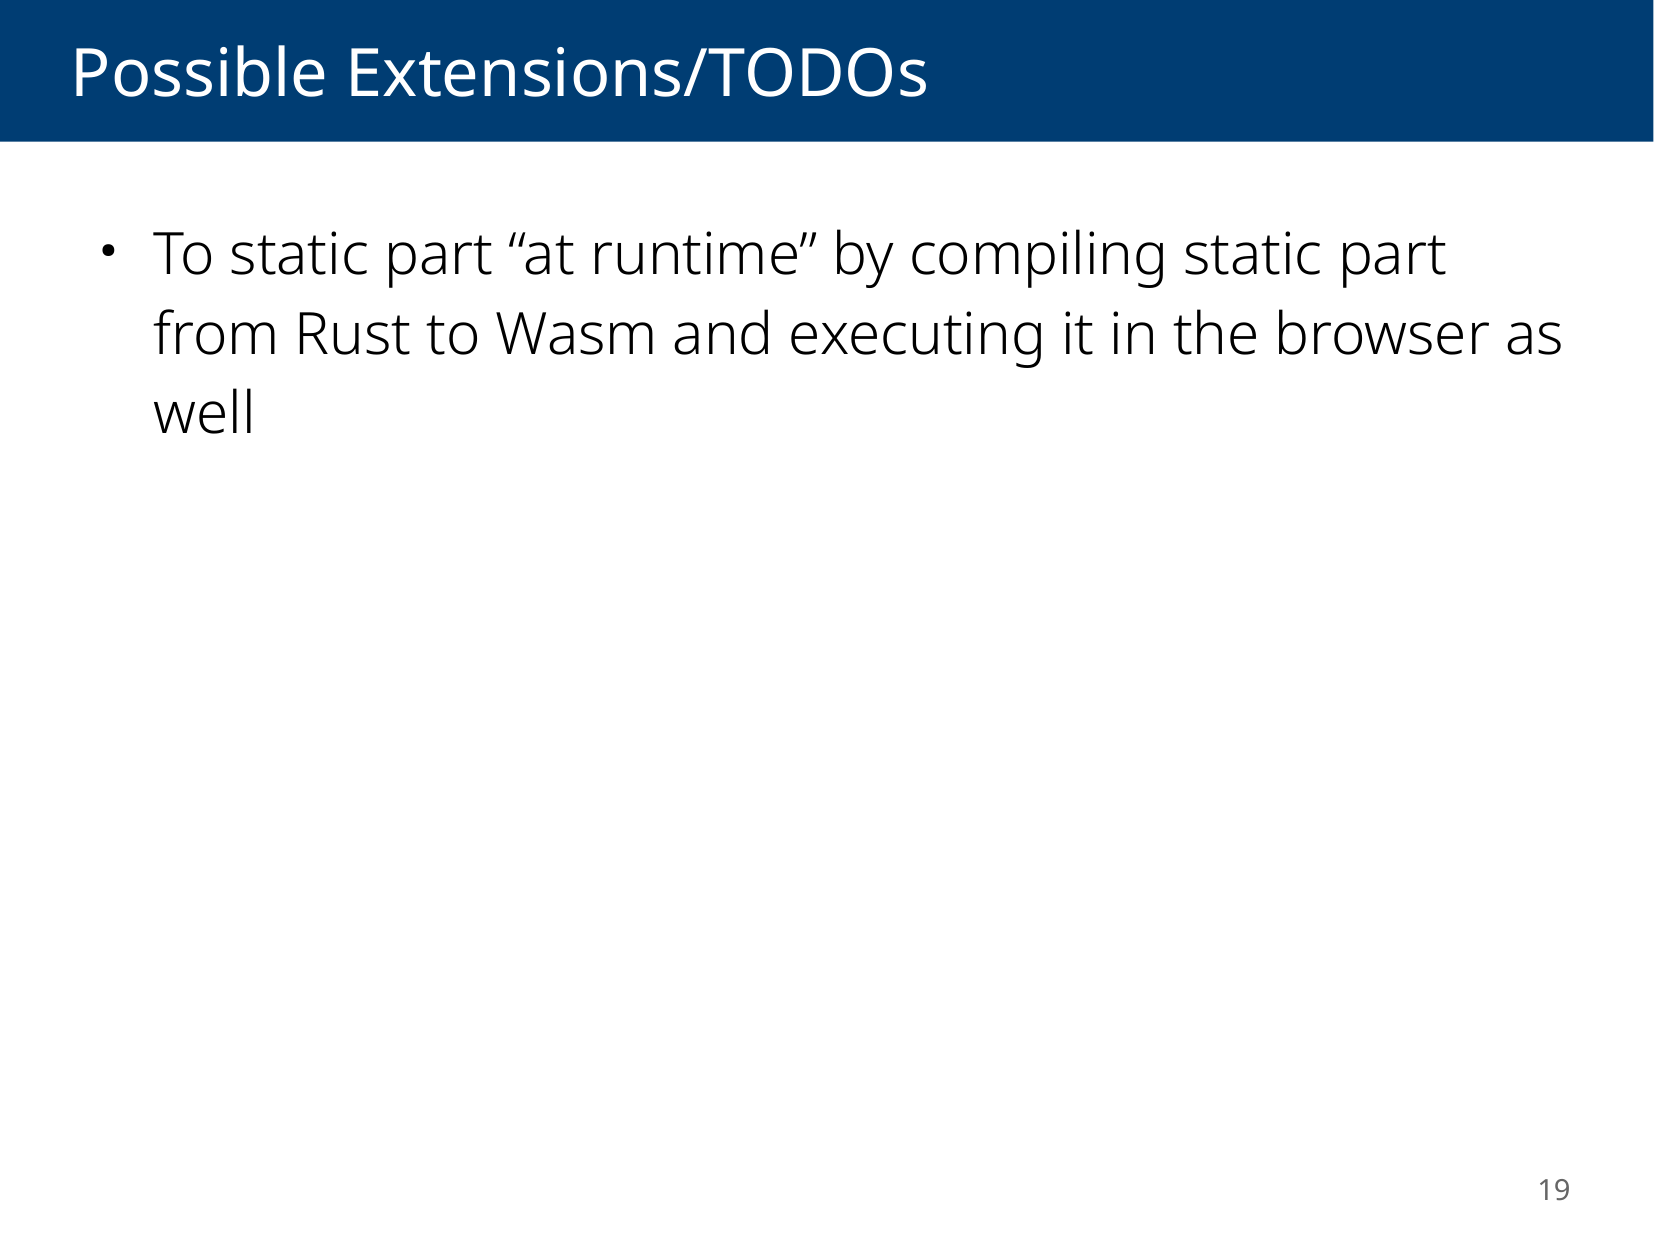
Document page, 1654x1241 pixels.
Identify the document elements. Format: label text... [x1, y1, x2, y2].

title Possible Extensions/TODOs [0, 0, 1654, 142]
list To static part “at runtime” by compiling static part from Rust to Wasm and executing it in the browser as well [82, 212, 1571, 1111]
